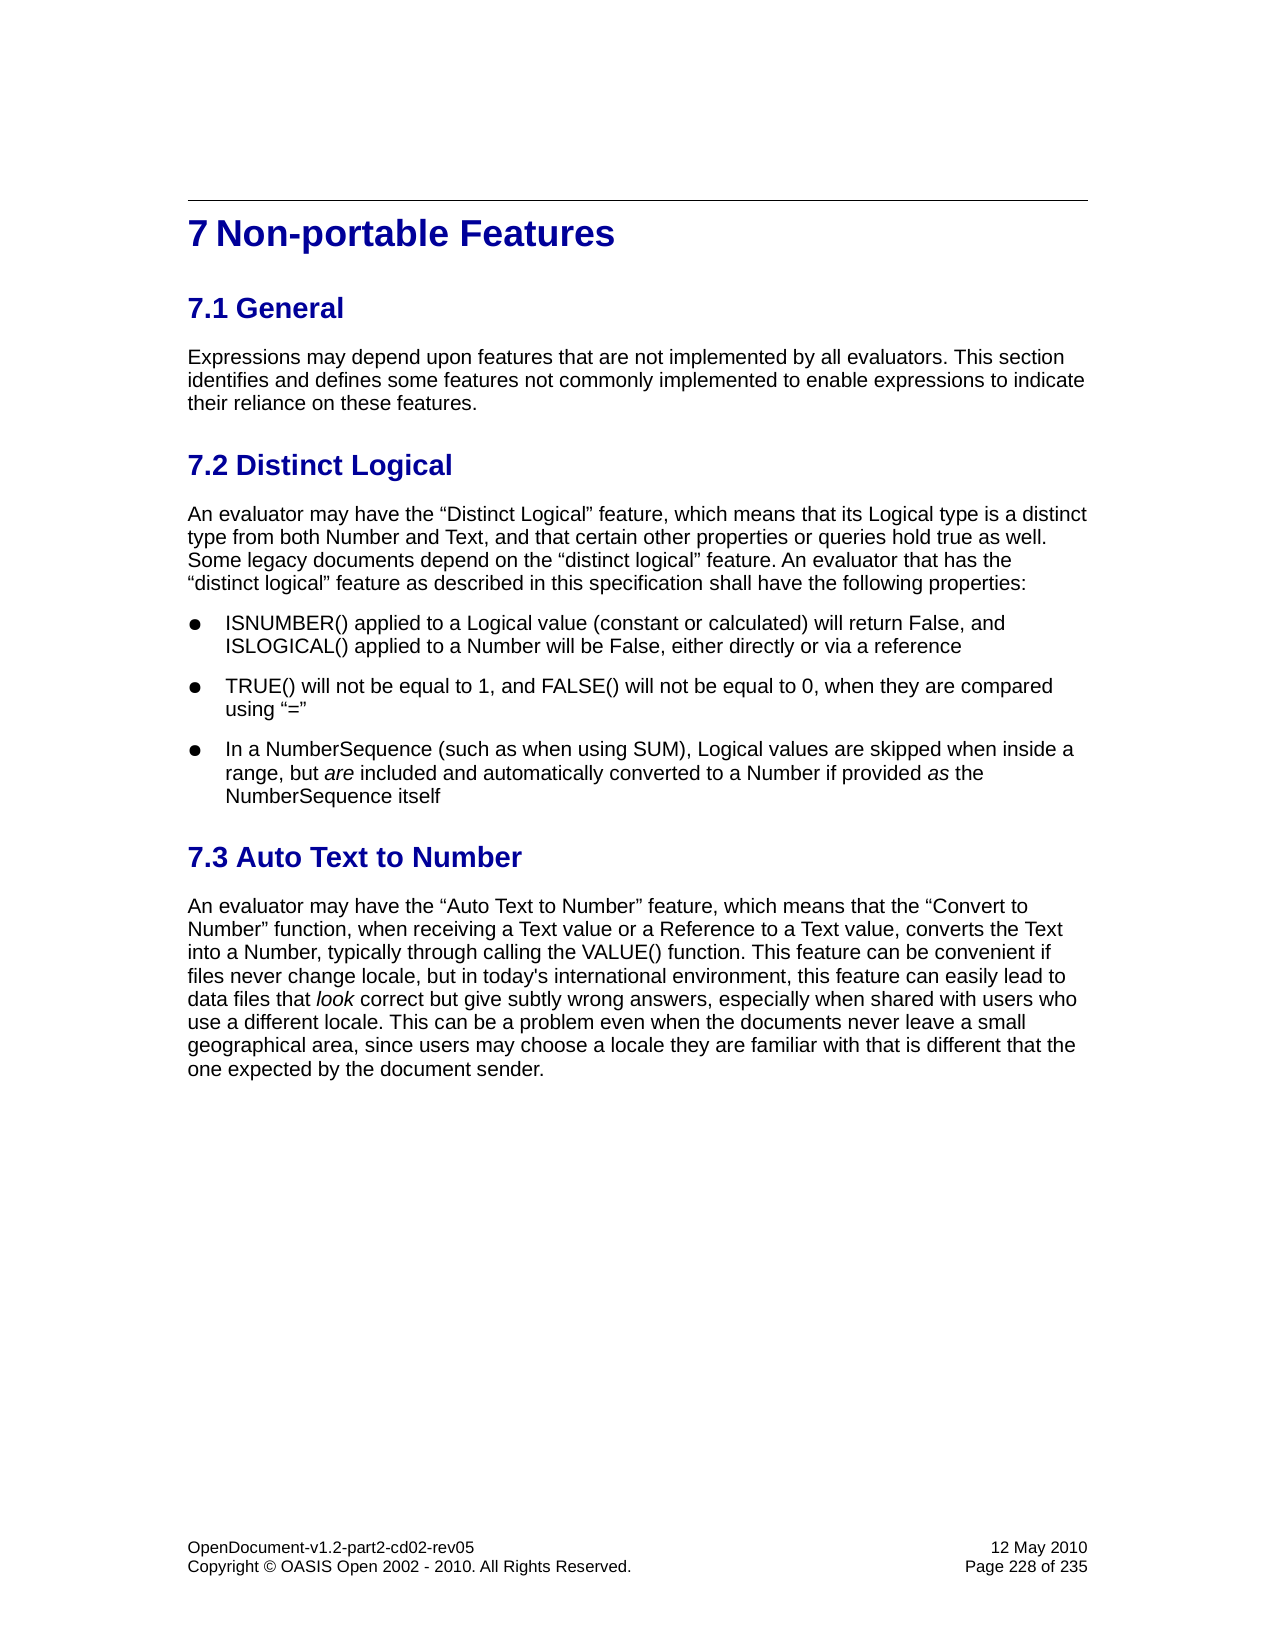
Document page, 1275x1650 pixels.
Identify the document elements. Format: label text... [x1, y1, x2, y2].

subtitle Non-portable Features [187, 201, 1088, 254]
list ISNUMBER() applied to a Logical value (constant or calculated) will return False, and ISLOGICAL() applied to a Number will be False, either directly or via a reference [187, 612, 1088, 658]
text An evaluator may have the “Distinct Logical” feature, which means that its Logical type is a distinct type from both Number and Text, and that certain other properties or queries hold true as well. Some legacy documents depend on the “distinct logical” feature. An evaluator that has the “distinct logical” feature as described in this specification shall have the following properties: [187, 502, 1088, 595]
subtitle Auto Text to Number [187, 841, 1088, 874]
list In a NumberSequence (such as when using SUM), Logical values are skipped when inside a range, but are included and automatically converted to a Number if provided as the NumberSequence itself [187, 738, 1088, 808]
subtitle Distinct Logical [187, 449, 1088, 481]
text Expressions may depend upon features that are not implemented by all evaluators. This section identifies and defines some features not commonly implemented to enable expressions to indicate their reliance on these features. [187, 346, 1088, 415]
list TRUE() will not be equal to 1, and FALSE() will not be equal to 0, when they are compared using “=” [187, 675, 1088, 721]
subtitle General [187, 292, 1088, 325]
text An evaluator may have the “Auto Text to Number” feature, which means that the “Convert to Number” function, when receiving a Text value or a Reference to a Text value, converts the Text into a Number, typically through calling the VALUE() function. This feature can be convenient if files never change locale, but in today's international environment, this feature can easily lead to data files that look correct but give subtly wrong answers, especially when shared with users who use a different locale. This can be a problem even when the documents never leave a small geographical area, since users may choose a locale they are familiar with that is different that the one expected by the document sender. [187, 894, 1088, 1080]
